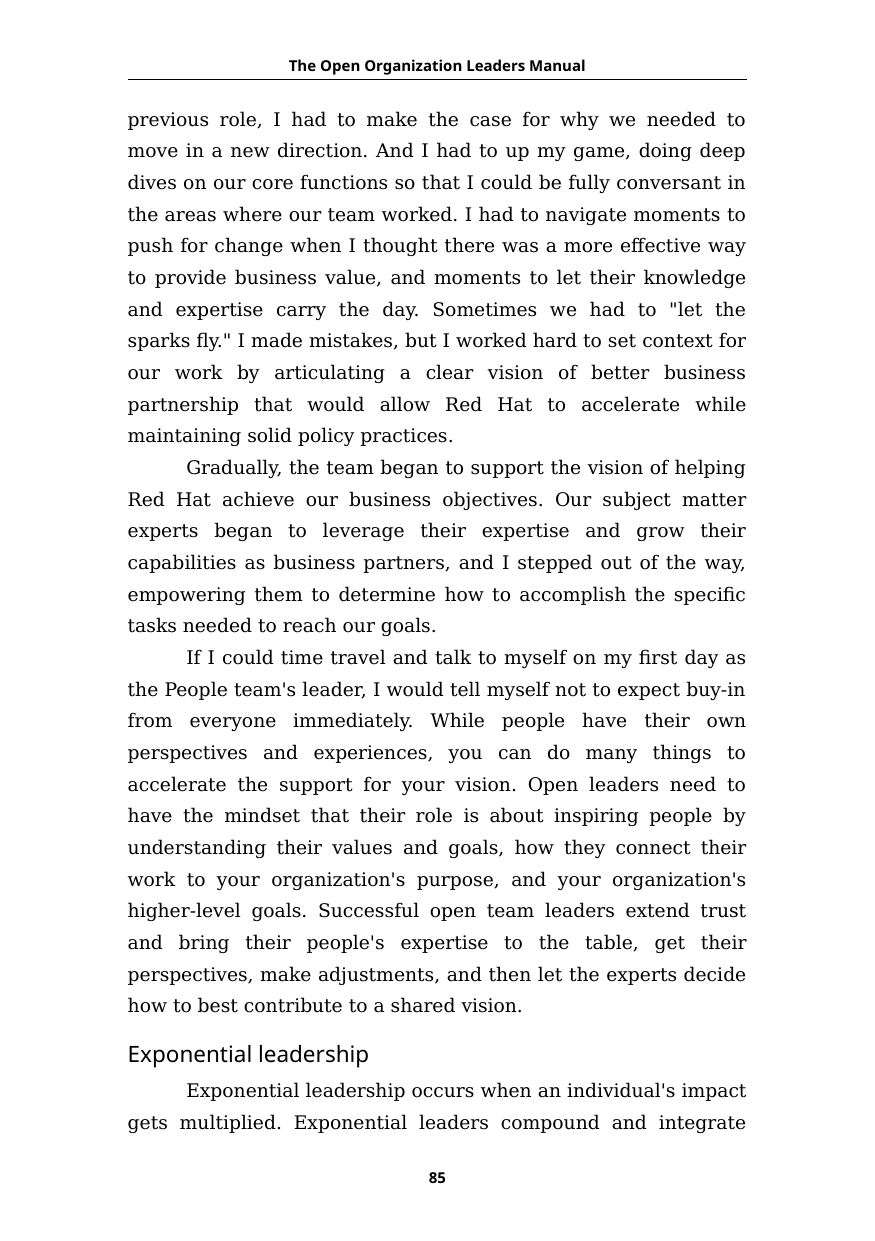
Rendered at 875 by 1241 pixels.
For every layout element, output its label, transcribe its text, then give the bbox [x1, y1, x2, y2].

subtitle Exponential leadership [127, 1042, 747, 1068]
text If I could time travel and talk to myself on my first day as the People team's leader, I would tell myself not to expect buy-in from everyone immediately. While people have their own perspectives and experiences, you can do many things to accelerate the support for your vision. Open leaders need to have the mindset that their role is about inspiring people by understanding their values and goals, how they connect their work to your organization's purpose, and your organization's higher-level goals. Successful open team leaders extend trust and bring their people's expertise to the table, get their perspectives, make adjustments, and then let the experts decide how to best contribute to a shared vision. [127, 647, 747, 1017]
text Exponential leadership occurs when an individual's impact gets multiplied. Exponential leaders compound and integrate [127, 1080, 747, 1133]
text previous role, I had to make the case for why we needed to move in a new direction. And I had to up my game, doing deep dives on our core functions so that I could be fully conversant in the areas where our team worked. I had to navigate moments to push for change when I thought there was a more effective way to provide business value, and moments to let their knowledge and expertise carry the day. Sometimes we had to "let the sparks fly." I made mistakes, but I worked hard to set context for our work by articulating a clear vision of better business partnership that would allow Red Hat to accelerate while maintaining solid policy practices. [127, 109, 747, 447]
text Gradually, the team began to support the vision of helping Red Hat achieve our business objectives. Our subject matter experts began to leverage their expertise and grow their capabilities as business partners, and I stepped out of the way, empowering them to determine how to accomplish the specific tasks needed to reach our goals. [127, 457, 747, 637]
